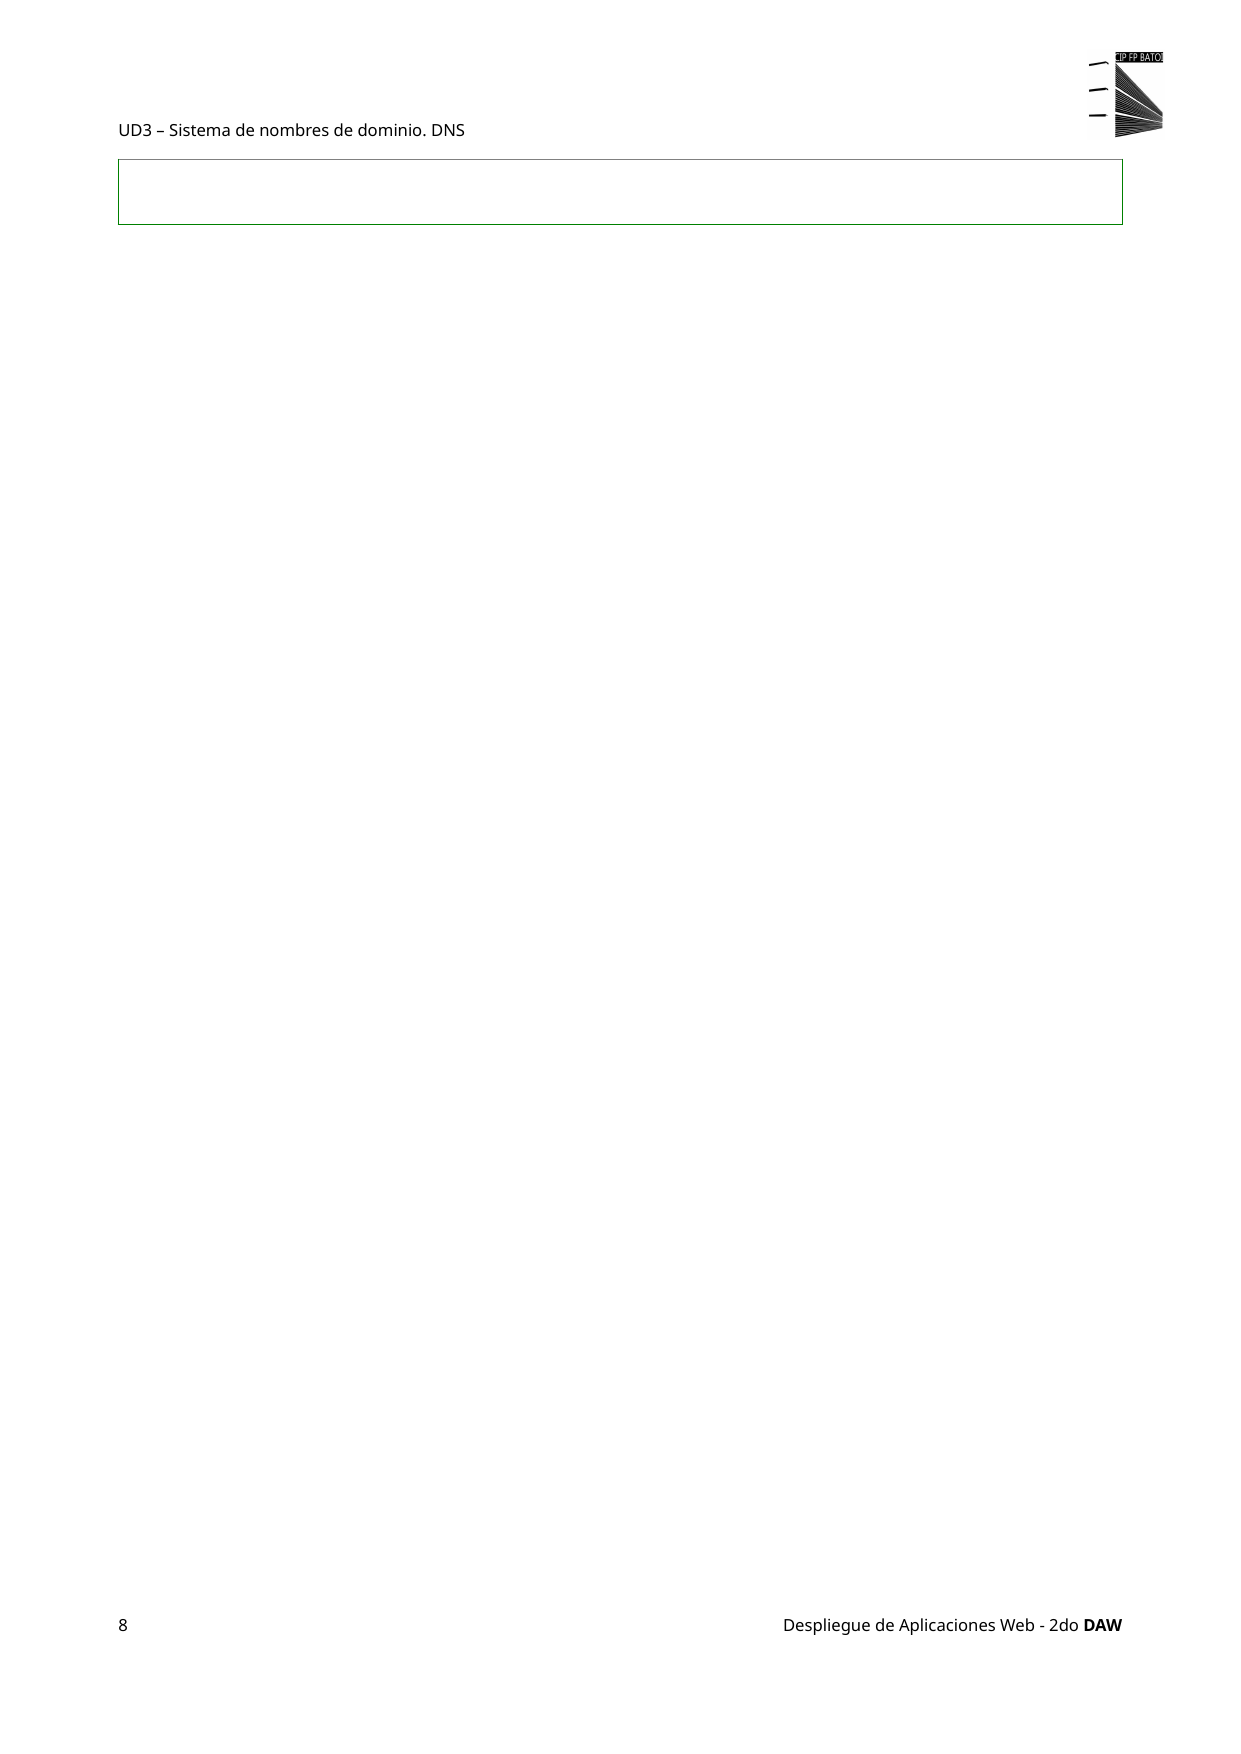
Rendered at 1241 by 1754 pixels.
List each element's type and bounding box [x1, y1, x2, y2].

picture [1087, 49, 1165, 140]
table_header [119, 160, 1122, 224]
